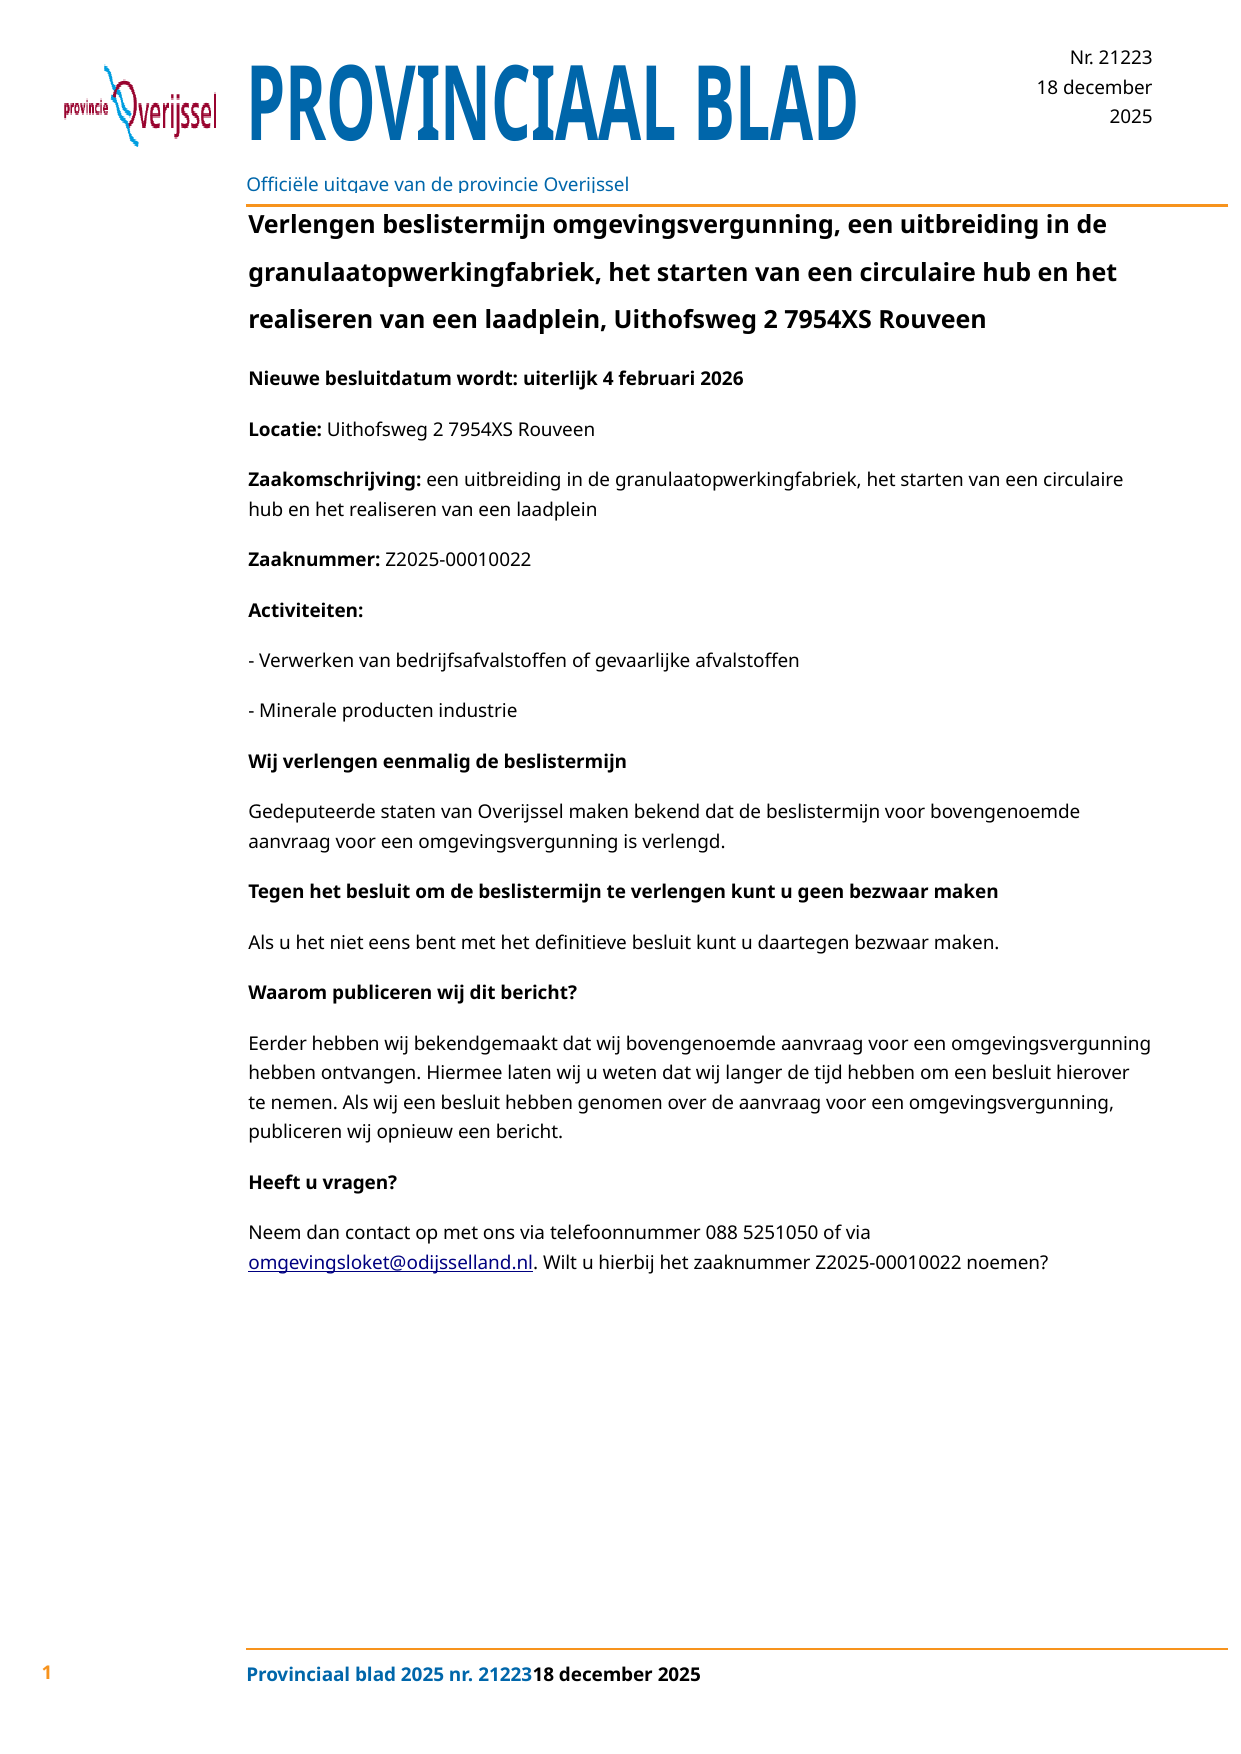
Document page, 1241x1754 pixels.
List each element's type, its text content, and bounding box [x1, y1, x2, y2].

text Zaaknummer: Z2025-00010022 [248, 546, 1152, 572]
text - Verwerken van bedrijfsafvalstoffen of gevaarlijke afvalstoffen [248, 647, 1152, 673]
text Verlengen beslistermijn omgevingsvergunning, een uitbreiding in de granulaatopwerkingfabriek, het starten van een circulaire hub en het realiseren van een laadplein, Uithofsweg 2 7954XS Rouveen [248, 207, 1152, 336]
text Eerder hebben wij bekendgemaakt dat wij bovengenoemde aanvraag voor een omgevingsvergunning hebben ontvangen. Hiermee laten wij u weten dat wij langer de tijd hebben om een besluit hierover te nemen. Als wij een besluit hebben genomen over de aanvraag voor een omgevingsvergunning, publiceren wij opnieuw een bericht. [248, 1030, 1152, 1144]
text Gedeputeerde staten van Overijssel maken bekend dat de beslistermijn voor bovengenoemde aanvraag voor een omgevingsvergunning is verlengd. [248, 798, 1152, 854]
picture [41, 47, 231, 172]
text Neem dan contact op met ons via telefoonnummer 088 5251050 of via omgevingsloket@odijsselland.nl. Wilt u hierbij het zaaknummer Z2025-00010022 noemen? [248, 1219, 1152, 1274]
text Zaakomschrijving: een uitbreiding in de granulaatopwerkingfabriek, het starten van een circulaire hub en het realiseren van een laadplein [248, 466, 1152, 522]
text Activiteiten: [248, 597, 1152, 622]
text Wij verlengen eenmalig de beslistermijn [248, 748, 1152, 774]
text - Minerale producten industrie [248, 698, 1152, 723]
text Waarom publiceren wij dit bericht? [248, 979, 1152, 1005]
text Locatie: Uithofsweg 2 7954XS Rouveen [248, 416, 1152, 442]
text Tegen het besluit om de beslistermijn te verlengen kunt u geen bezwaar maken [248, 878, 1152, 904]
text Als u het niet eens bent met het definitieve besluit kunt u daartegen bezwaar maken. [248, 929, 1152, 954]
text Heeft u vragen? [248, 1169, 1152, 1194]
text Nieuwe besluitdatum wordt: uiterlijk 4 februari 2026 [248, 366, 1152, 391]
